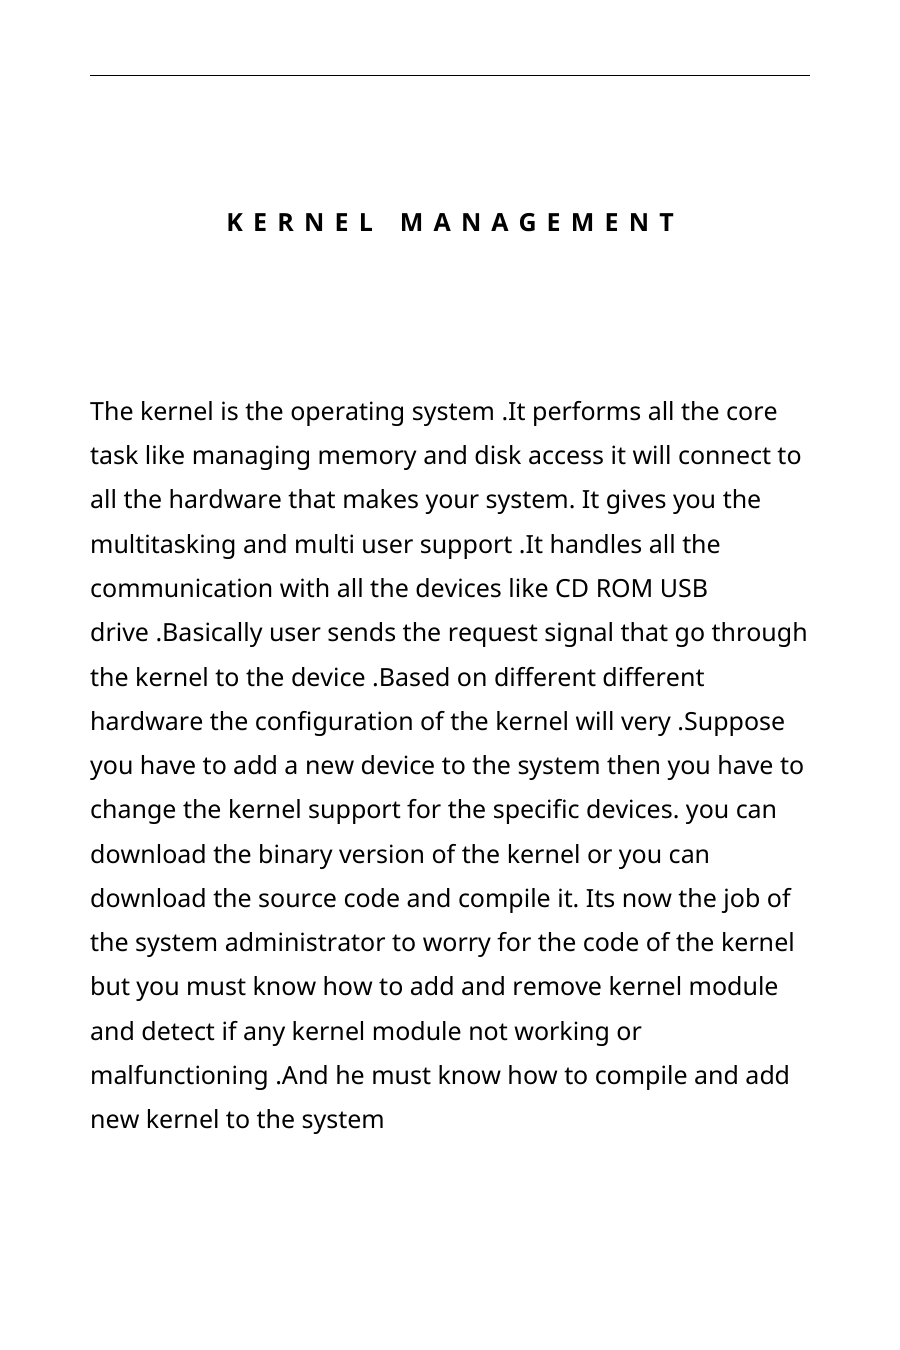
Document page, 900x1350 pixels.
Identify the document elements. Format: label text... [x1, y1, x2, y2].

subtitle KERNEL MANAGEMENT [90, 205, 810, 239]
text The kernel is the operating system .It performs all the core task like managing memory and disk access it will connect to all the hardware that makes your system. It gives you the multitasking and multi user support .It handles all the communication with all the devices like CD ROM USB drive .Basically user sends the request signal that go through the kernel to the device .Based on different different hardware the configuration of the kernel will very .Suppose you have to add a new device to the system then you have to change the kernel support for the specific devices. you can download the binary version of the kernel or you can download the source code and compile it. Its now the job of the system administrator to worry for the code of the kernel but you must know how to add and remove kernel module and detect if any kernel module not working or malfunctioning .And he must know how to compile and add new kernel to the system [90, 393, 810, 1136]
